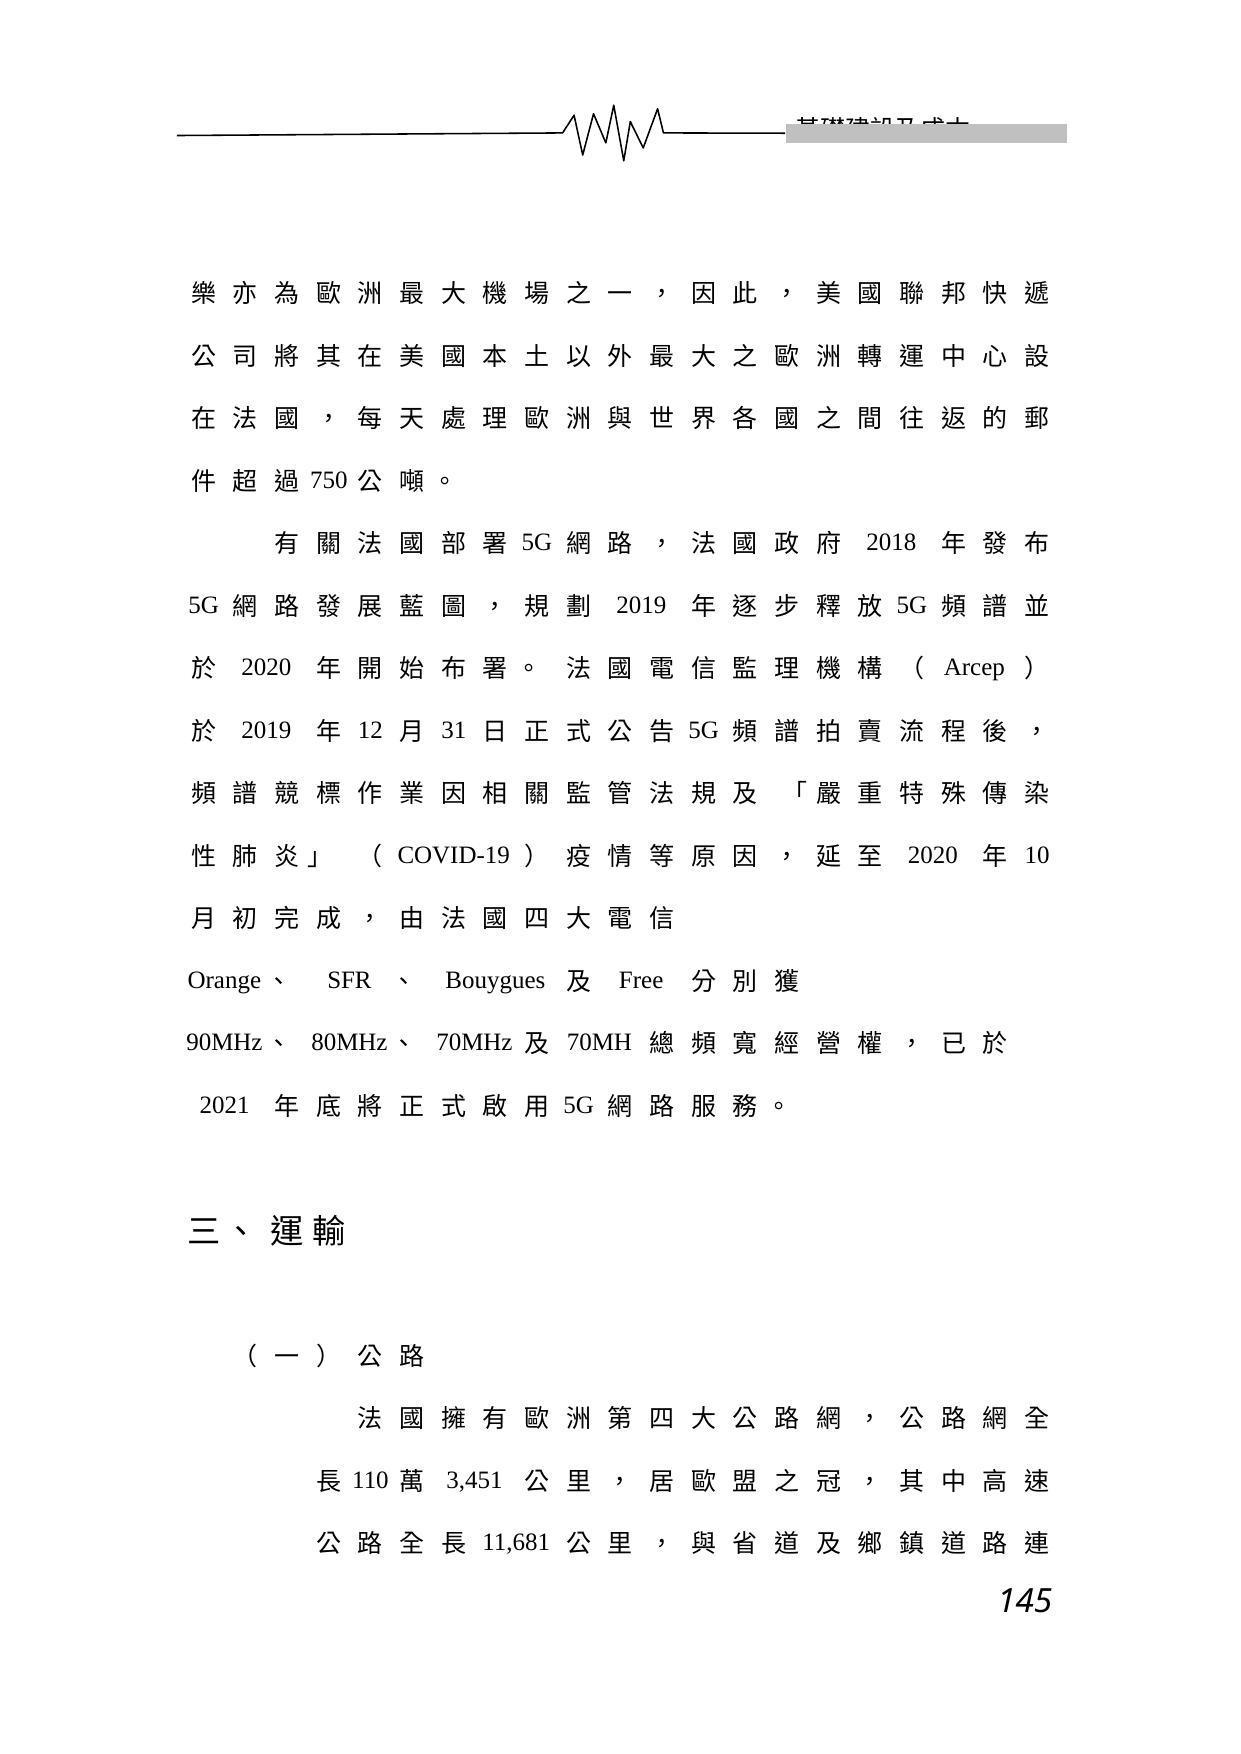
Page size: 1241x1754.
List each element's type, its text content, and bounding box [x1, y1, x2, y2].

text （一）公路 [207, 1313, 1058, 1375]
text 三、運輸 [183, 1188, 1058, 1250]
text 法國擁有歐洲第四大公路網，公路網全長110萬3,451公里，居歐盟之冠，其中高速公路全長11,681公里，與省道及鄉鎮道路連 [281, 1375, 1058, 1563]
text 樂亦為歐洲最大機場之一，因此，美國聯邦快遞公司將其在美國本土以外最大之歐洲轉運中心設在法國，每天處理歐洲與世界各國之間往返的郵件超過750公噸。 [183, 250, 1058, 500]
text 有關法國部署5G網路，法國政府2018年發布5G網路發展藍圖，規劃2019年逐步釋放5G頻譜並於2020年開始布署。法國電信監理機構（Arcep）於2019年12月31日正式公告5G頻譜拍賣流程後，頻譜競標作業因相關監管法規及「嚴重特殊傳染性肺炎」（COVID-19）疫情等原因，延至2020年10月初完成，由法國四大電信 Orange、SFR、Bouygues及Free分別獲90MHz、80MHz、70MHz及70MH總頻寬經營權，已於2021年底將正式啟用5G網路服務。 [183, 500, 1058, 1125]
